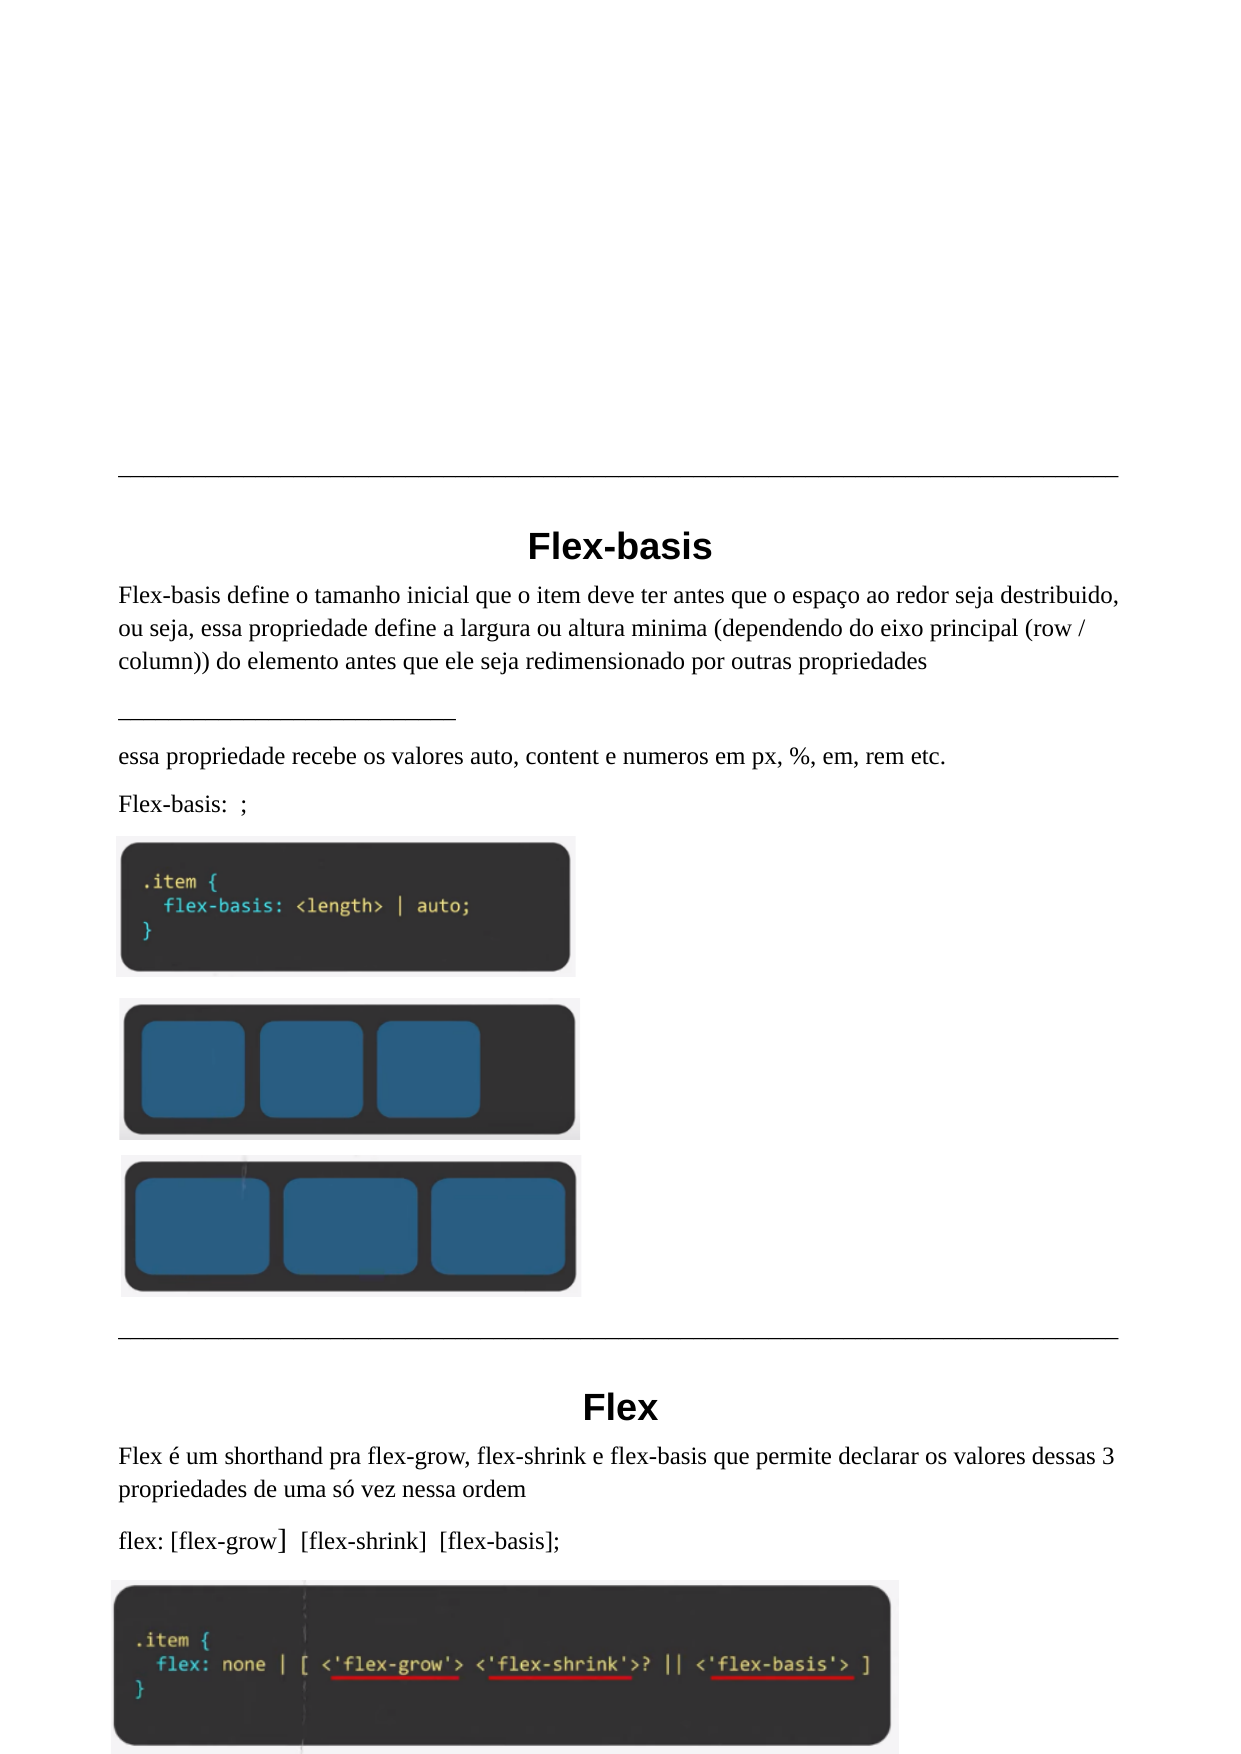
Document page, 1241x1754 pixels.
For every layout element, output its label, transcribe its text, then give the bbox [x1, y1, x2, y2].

text ________________________________________________________________________________ [118, 451, 1122, 480]
picture [116, 836, 576, 977]
picture [121, 1155, 582, 1297]
text essa propriedade recebe os valores auto, content e numeros em px, %, em, rem etc. [118, 741, 1122, 770]
picture [110, 1580, 899, 1754]
text Flex-basis define o tamanho inicial que o item deve ter antes que o espaço ao redor seja destribuido, ou seja, essa propriedade define a largura ou altura minima (dependendo do eixo principal (row / column)) do elemento antes que ele seja redimensionado por outras propriedades [118, 580, 1122, 675]
text Flex é um shorthand pra flex-grow, flex-shrink e flex-basis que permite declarar os valores dessas 3 propriedades de uma só vez nessa ordem [118, 1441, 1122, 1503]
picture [119, 998, 581, 1140]
text ___________________________ [118, 694, 1122, 722]
text ________________________________________________________________________________ [118, 1313, 1122, 1341]
text Flex-basis: ; [118, 789, 1122, 818]
text flex: [flex-grow] [flex-shrink] [flex-basis]; [118, 1522, 1122, 1556]
subtitle Flex [118, 1385, 1122, 1429]
subtitle Flex-basis [118, 524, 1122, 568]
